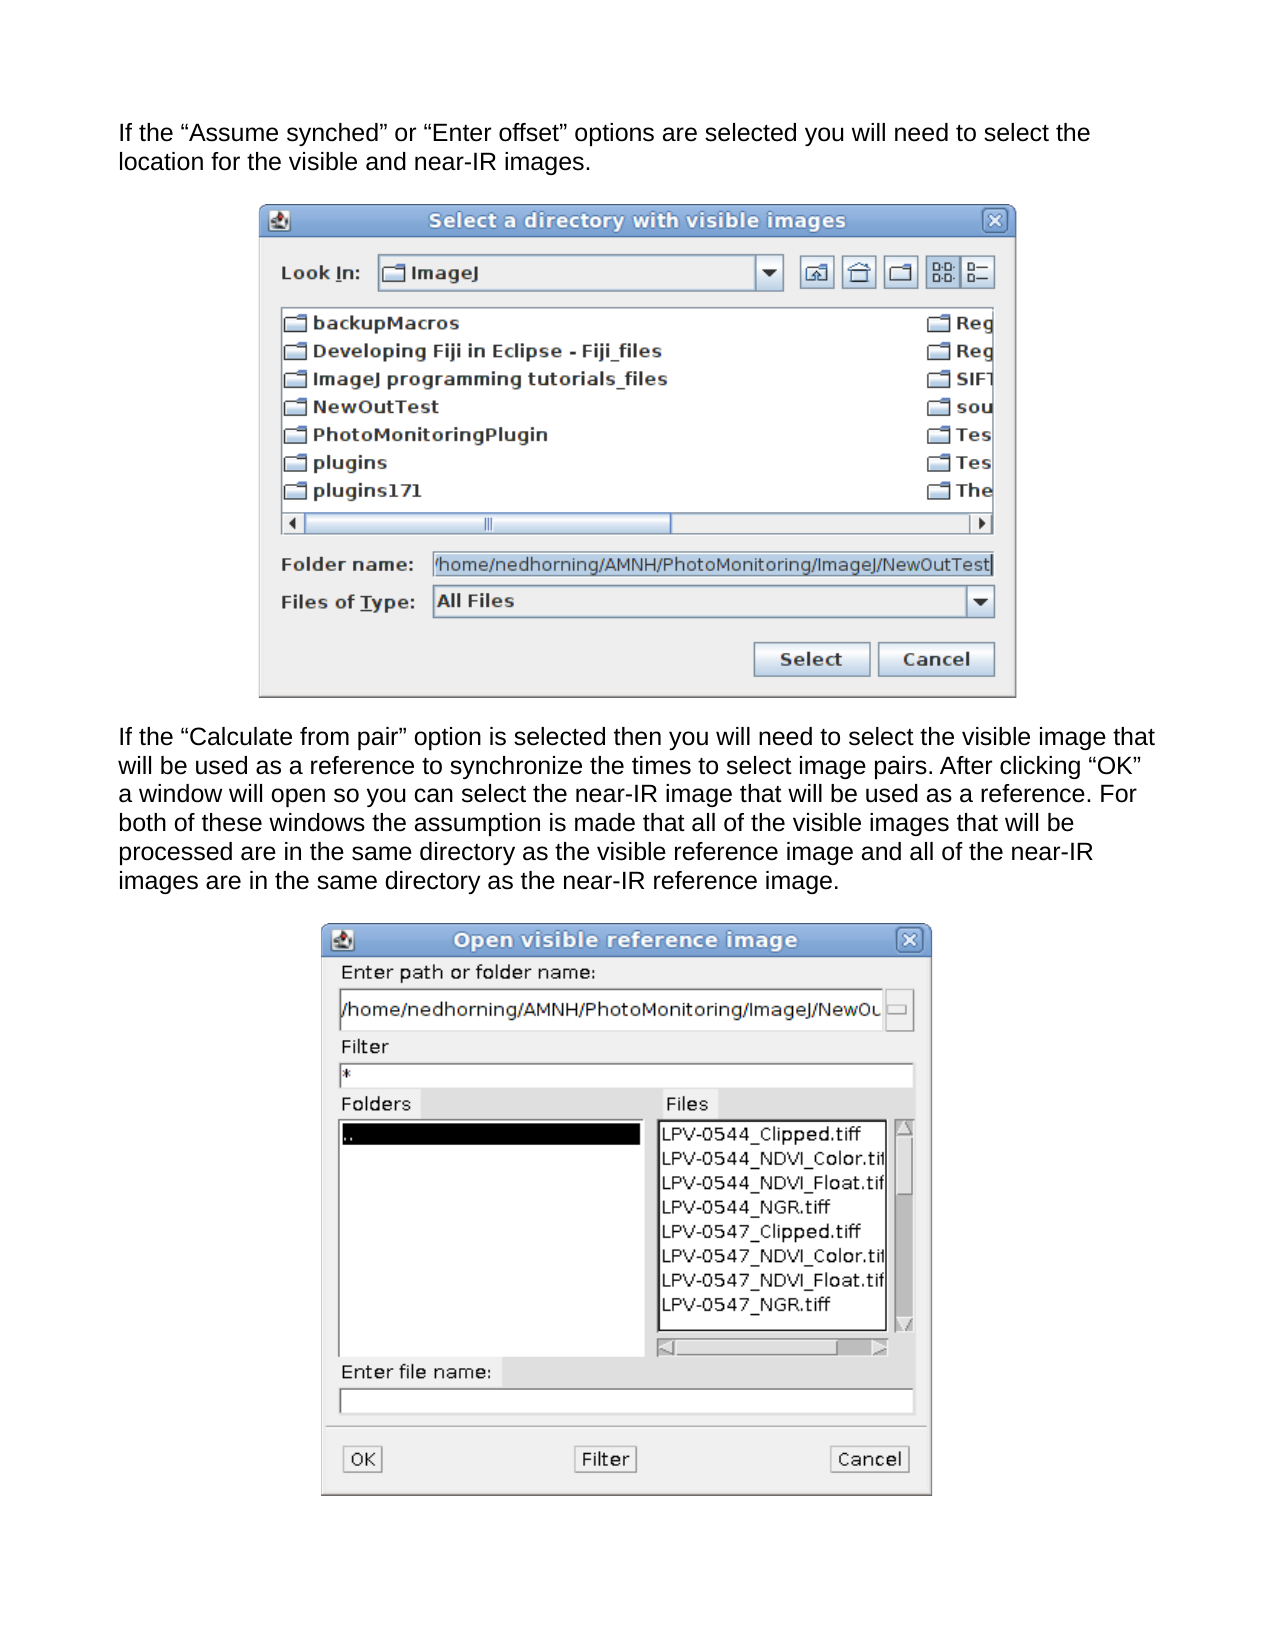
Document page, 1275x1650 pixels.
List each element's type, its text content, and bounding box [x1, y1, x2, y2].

text If the “Calculate from pair” option is selected then you will need to select the visible image that will be used as a reference to synchronize the times to select image pairs. After clicking “OK” a window will open so you can select the near-IR image that will be used as a reference. For both of these windows the assumption is made that all of the visible images that will be processed are in the same directory as the visible reference image and all of the near-IR images are in the same directory as the near-IR reference image. [118, 722, 1157, 894]
text If the “Assume synched” or “Enter offset” options are selected you will need to select the location for the visible and near-IR images. [118, 118, 1157, 176]
picture [321, 923, 933, 1496]
picture [258, 204, 1017, 698]
